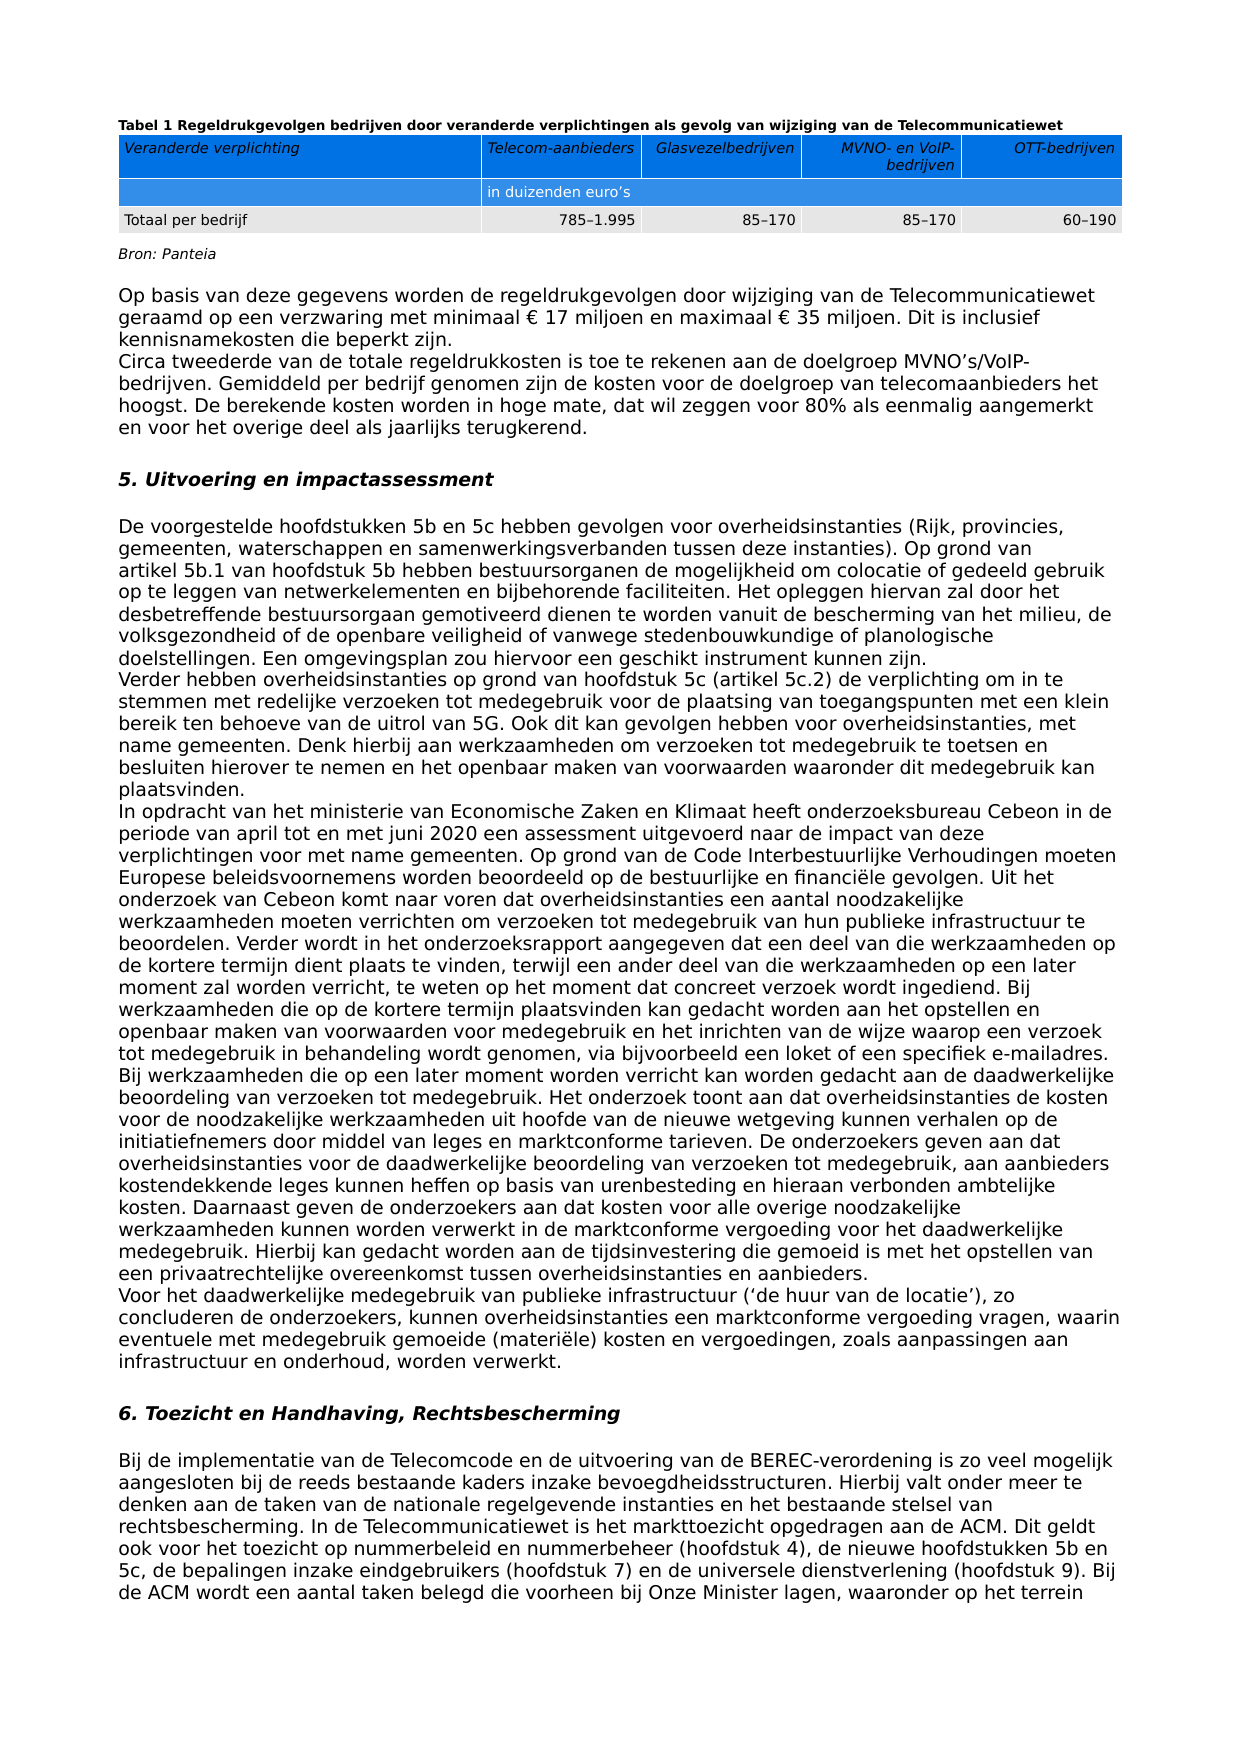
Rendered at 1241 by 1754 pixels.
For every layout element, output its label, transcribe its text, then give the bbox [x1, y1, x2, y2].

table_header Tabel 1 Regeldrukgevolgen bedrijven door veranderde verplichtingen als gevolg van wijziging van de Telecommunicatiewet [118, 118, 1122, 134]
table_cell Telecom-aanbieders [482, 135, 641, 178]
table_cell in duizenden euro’s [482, 179, 1122, 206]
table_cell Veranderde verplichting [119, 135, 481, 178]
text In opdracht van het ministerie van Economische Zaken en Klimaat heeft onderzoeksbureau Cebeon in de periode van april tot en met juni 2020 een assessment uitgevoerd naar de impact van deze verplichtingen voor met name gemeenten. Op grond van de Code Interbestuurlijke Verhoudingen moeten Europese beleidsvoornemens worden beoordeeld op de bestuurlijke en financiële gevolgen. Uit het onderzoek van Cebeon komt naar voren dat overheidsinstanties een aantal noodzakelijke werkzaamheden moeten verrichten om verzoeken tot medegebruik van hun publieke infrastructuur te beoordelen. Verder wordt in het onderzoeksrapport aangegeven dat een deel van die werkzaamheden op de kortere termijn dient plaats te vinden, terwijl een ander deel van die werkzaamheden op een later moment zal worden verricht, te weten op het moment dat concreet verzoek wordt ingediend. Bij werkzaamheden die op de kortere termijn plaatsvinden kan gedacht worden aan het opstellen en openbaar maken van voorwaarden voor medegebruik en het inrichten van de wijze waarop een verzoek tot medegebruik in behandeling wordt genomen, via bijvoorbeeld een loket of een specifiek e-mailadres. Bij werkzaamheden die op een later moment worden verricht kan worden gedacht aan de daadwerkelijke beoordeling van verzoeken tot medegebruik. Het onderzoek toont aan dat overheidsinstanties de kosten voor de noodzakelijke werkzaamheden uit hoofde van de nieuwe wetgeving kunnen verhalen op de initiatiefnemers door middel van leges en marktconforme tarieven. De onderzoekers geven aan dat overheidsinstanties voor de daadwerkelijke beoordeling van verzoeken tot medegebruik, aan aanbieders kostendekkende leges kunnen heffen op basis van urenbesteding en hieraan verbonden ambtelijke kosten. Daarnaast geven de onderzoekers aan dat kosten voor alle overige noodzakelijke werkzaamheden kunnen worden verwerkt in de marktconforme vergoeding voor het daadwerkelijke medegebruik. Hierbij kan gedacht worden aan de tijdsinvestering die gemoeid is met het opstellen van een privaatrechtelijke overeenkomst tussen overheidsinstanties en aanbieders. [118, 801, 1122, 1285]
text Voor het daadwerkelijke medegebruik van publieke infrastructuur (‘de huur van de locatie’), zo concluderen de onderzoekers, kunnen overheidsinstanties een marktconforme vergoeding vragen, waarin eventuele met medegebruik gemoeide (materiële) kosten en vergoedingen, zoals aanpassingen aan infrastructuur en onderhoud, worden verwerkt. [118, 1285, 1122, 1373]
table_cell [119, 179, 481, 206]
table_cell 785–1.995 [482, 207, 641, 233]
table_cell Totaal per bedrijf [119, 207, 481, 233]
table_cell OTT-bedrijven [962, 135, 1122, 178]
text Op basis van deze gegevens worden de regeldrukgevolgen door wijziging van de Telecommunicatiewet geraamd op een verzwaring met minimaal € 17 miljoen en maximaal € 35 miljoen. Dit is inclusief kennisnamekosten die beperkt zijn. [118, 285, 1122, 351]
text Bij de implementatie van de Telecomcode en de uitvoering van de BEREC-verordening is zo veel mogelijk aangesloten bij de reeds bestaande kaders inzake bevoegdheidsstructuren. Hierbij valt onder meer te denken aan de taken van de nationale regelgevende instanties en het bestaande stelsel van rechtsbescherming. In de Telecommunicatiewet is het markttoezicht opgedragen aan de ACM. Dit geldt ook voor het toezicht op nummerbeleid en nummerbeheer (hoofdstuk 4), de nieuwe hoofdstukken 5b en 5c, de bepalingen inzake eindgebruikers (hoofdstuk 7) en de universele dienstverlening (hoofdstuk 9). Bij de ACM wordt een aantal taken belegd die voorheen bij Onze Minister lagen, waaronder op het terrein [118, 1450, 1122, 1603]
table_cell MVNO- en VoIP-bedrijven [802, 135, 961, 178]
text De voorgestelde hoofdstukken 5b en 5c hebben gevolgen voor overheidsinstanties (Rijk, provincies, gemeenten, waterschappen en samenwerkingsverbanden tussen deze instanties). Op grond van artikel 5b.1 van hoofdstuk 5b hebben bestuursorganen de mogelijkheid om colocatie of gedeeld gebruik op te leggen van netwerkelementen en bijbehorende faciliteiten. Het opleggen hiervan zal door het desbetreffende bestuursorgaan gemotiveerd dienen te worden vanuit de bescherming van het milieu, de volksgezondheid of de openbare veiligheid of vanwege stedenbouwkundige of planologische doelstellingen. Een omgevingsplan zou hiervoor een geschikt instrument kunnen zijn. [118, 516, 1122, 669]
subtitle 6. Toezicht en Handhaving, Rechtsbescherming [118, 1403, 1122, 1425]
subtitle 5. Uitvoering en impactassessment [118, 468, 1122, 491]
table_cell 85–170 [642, 207, 801, 233]
text Circa tweederde van de totale regeldrukkosten is toe te rekenen aan de doelgroep MVNO’s/VoIP-bedrijven. Gemiddeld per bedrijf genomen zijn de kosten voor de doelgroep van telecomaanbieders het hoogst. De berekende kosten worden in hoge mate, dat wil zeggen voor 80% als eenmalig aangemerkt en voor het overige deel als jaarlijks terugkerend. [118, 351, 1122, 438]
text Verder hebben overheidsinstanties op grond van hoofdstuk 5c (artikel 5c.2) de verplichting om in te stemmen met redelijke verzoeken tot medegebruik voor de plaatsing van toegangspunten met een klein bereik ten behoeve van de uitrol van 5G. Ook dit kan gevolgen hebben voor overheidsinstanties, met name gemeenten. Denk hierbij aan werkzaamheden om verzoeken tot medegebruik te toetsen en besluiten hierover te nemen en het openbaar maken van voorwaarden waaronder dit medegebruik kan plaatsvinden. [118, 669, 1122, 801]
table_cell Glasvezelbedrijven [642, 135, 801, 178]
table_cell 85–170 [802, 207, 961, 233]
table_cell 60–190 [962, 207, 1122, 233]
table_cell Bron: Panteia [118, 234, 1122, 263]
